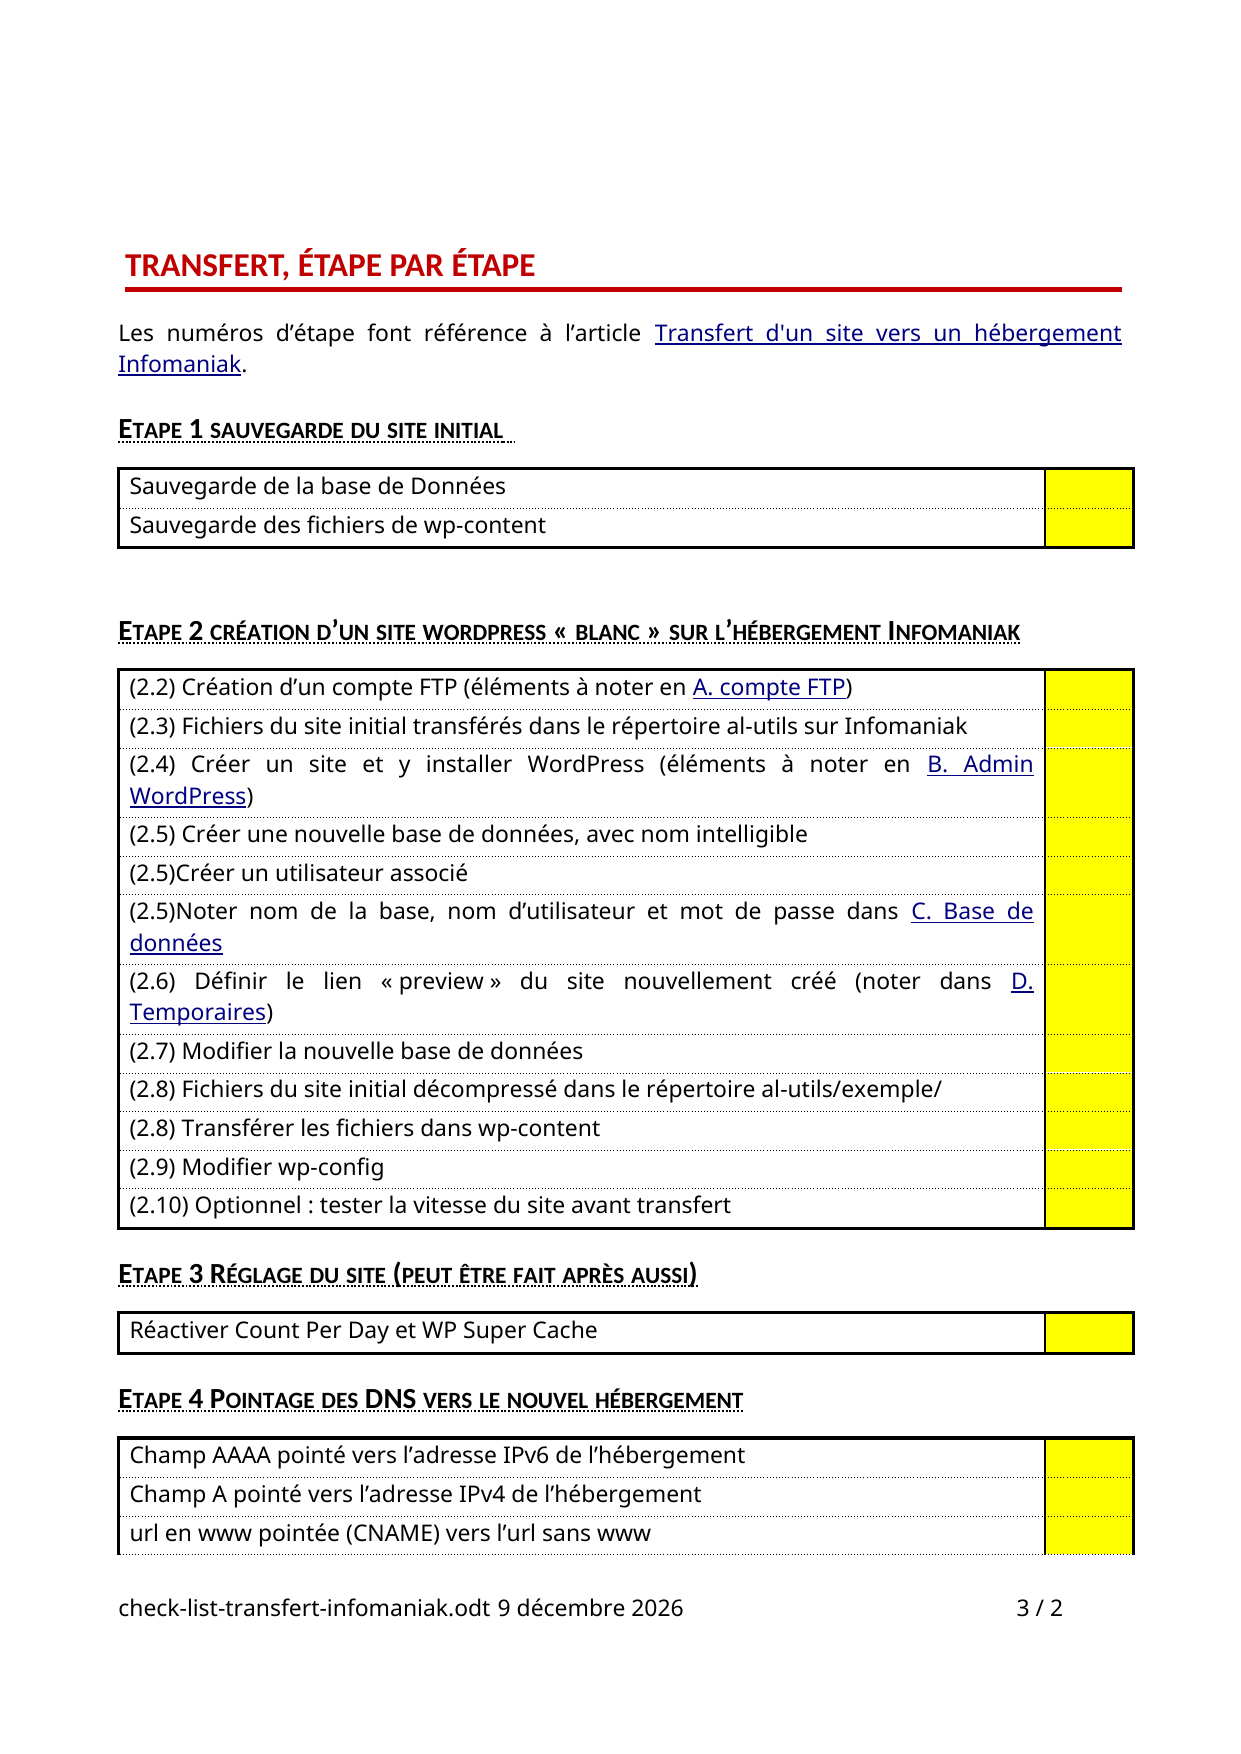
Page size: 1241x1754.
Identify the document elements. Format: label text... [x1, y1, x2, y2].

table_header Sauvegarde de la base de Données [120, 470, 1044, 508]
table_cell (2.6) Définir le lien « preview » du site nouvellement créé (noter dans D. Temporaires) [120, 964, 1044, 1034]
table_cell (2.8) Transférer les fichiers dans wp-content [120, 1111, 1044, 1149]
subtitle Etape 4 Pointage des DNS vers le nouvel hébergement [118, 1380, 1122, 1416]
table_cell Champ A pointé vers l’adresse IPv4 de l’hébergement [120, 1477, 1044, 1516]
table_cell url en www pointée (CNAME) vers l’url sans www [120, 1516, 1044, 1554]
table_cell (2.4) Créer un site et y installer WordPress (éléments à noter en B. Admin WordPress) [120, 748, 1044, 817]
table_cell (2.5)Noter nom de la base, nom d’utilisateur et mot de passe dans C. Base de données [120, 894, 1044, 964]
table_cell [1046, 817, 1132, 856]
table_cell [1046, 1477, 1132, 1516]
subtitle Transfert, étape par étape [125, 244, 1122, 287]
table_cell [1046, 1150, 1132, 1188]
table_cell (2.5) Créer une nouvelle base de données, avec nom intelligible [120, 817, 1044, 856]
table_header [1046, 470, 1132, 508]
table_cell [1046, 748, 1132, 817]
table_cell [1046, 964, 1132, 1034]
table_header [1046, 1440, 1132, 1477]
table_cell (2.10) Optionnel : tester la vitesse du site avant transfert [120, 1188, 1044, 1227]
table_cell [1046, 1111, 1132, 1149]
table_cell [1046, 508, 1132, 546]
subtitle Etape 3 Réglage du site (peut être fait après aussi) [118, 1255, 1122, 1290]
table_cell [1046, 1073, 1132, 1111]
table_header (2.2) Création d’un compte FTP (éléments à noter en A. compte FTP) [120, 671, 1044, 709]
table_cell [1046, 894, 1132, 964]
table_cell (2.9) Modifier wp-config [120, 1150, 1044, 1188]
table_cell [1046, 1516, 1132, 1554]
table_cell [1046, 1034, 1132, 1072]
table_header [1046, 1314, 1132, 1352]
table_header Champ AAAA pointé vers l’adresse IPv6 de l’hébergement [120, 1440, 1044, 1477]
table_cell (2.3) Fichiers du site initial transférés dans le répertoire al-utils sur Infomaniak [120, 709, 1044, 747]
table_cell [1046, 856, 1132, 894]
table_cell (2.7) Modifier la nouvelle base de données [120, 1034, 1044, 1072]
table_cell [1046, 709, 1132, 747]
subtitle Etape 2 création d’un site wordpress « blanc » sur l’hébergement Infomaniak [118, 612, 1122, 647]
text Les numéros d’étape font référence à l’article Transfert d'un site vers un hébergement Infomaniak. [118, 317, 1122, 379]
table_cell [1046, 1188, 1132, 1227]
table_header Réactiver Count Per Day et WP Super Cache [120, 1314, 1044, 1352]
table_cell Sauvegarde des fichiers de wp-content [120, 508, 1044, 546]
subtitle Etape 1 sauvegarde du site initial [118, 411, 1122, 446]
table_cell (2.5)Créer un utilisateur associé [120, 856, 1044, 894]
table_header [1046, 671, 1132, 709]
table_cell (2.8) Fichiers du site initial décompressé dans le répertoire al-utils/exemple/ [120, 1073, 1044, 1111]
